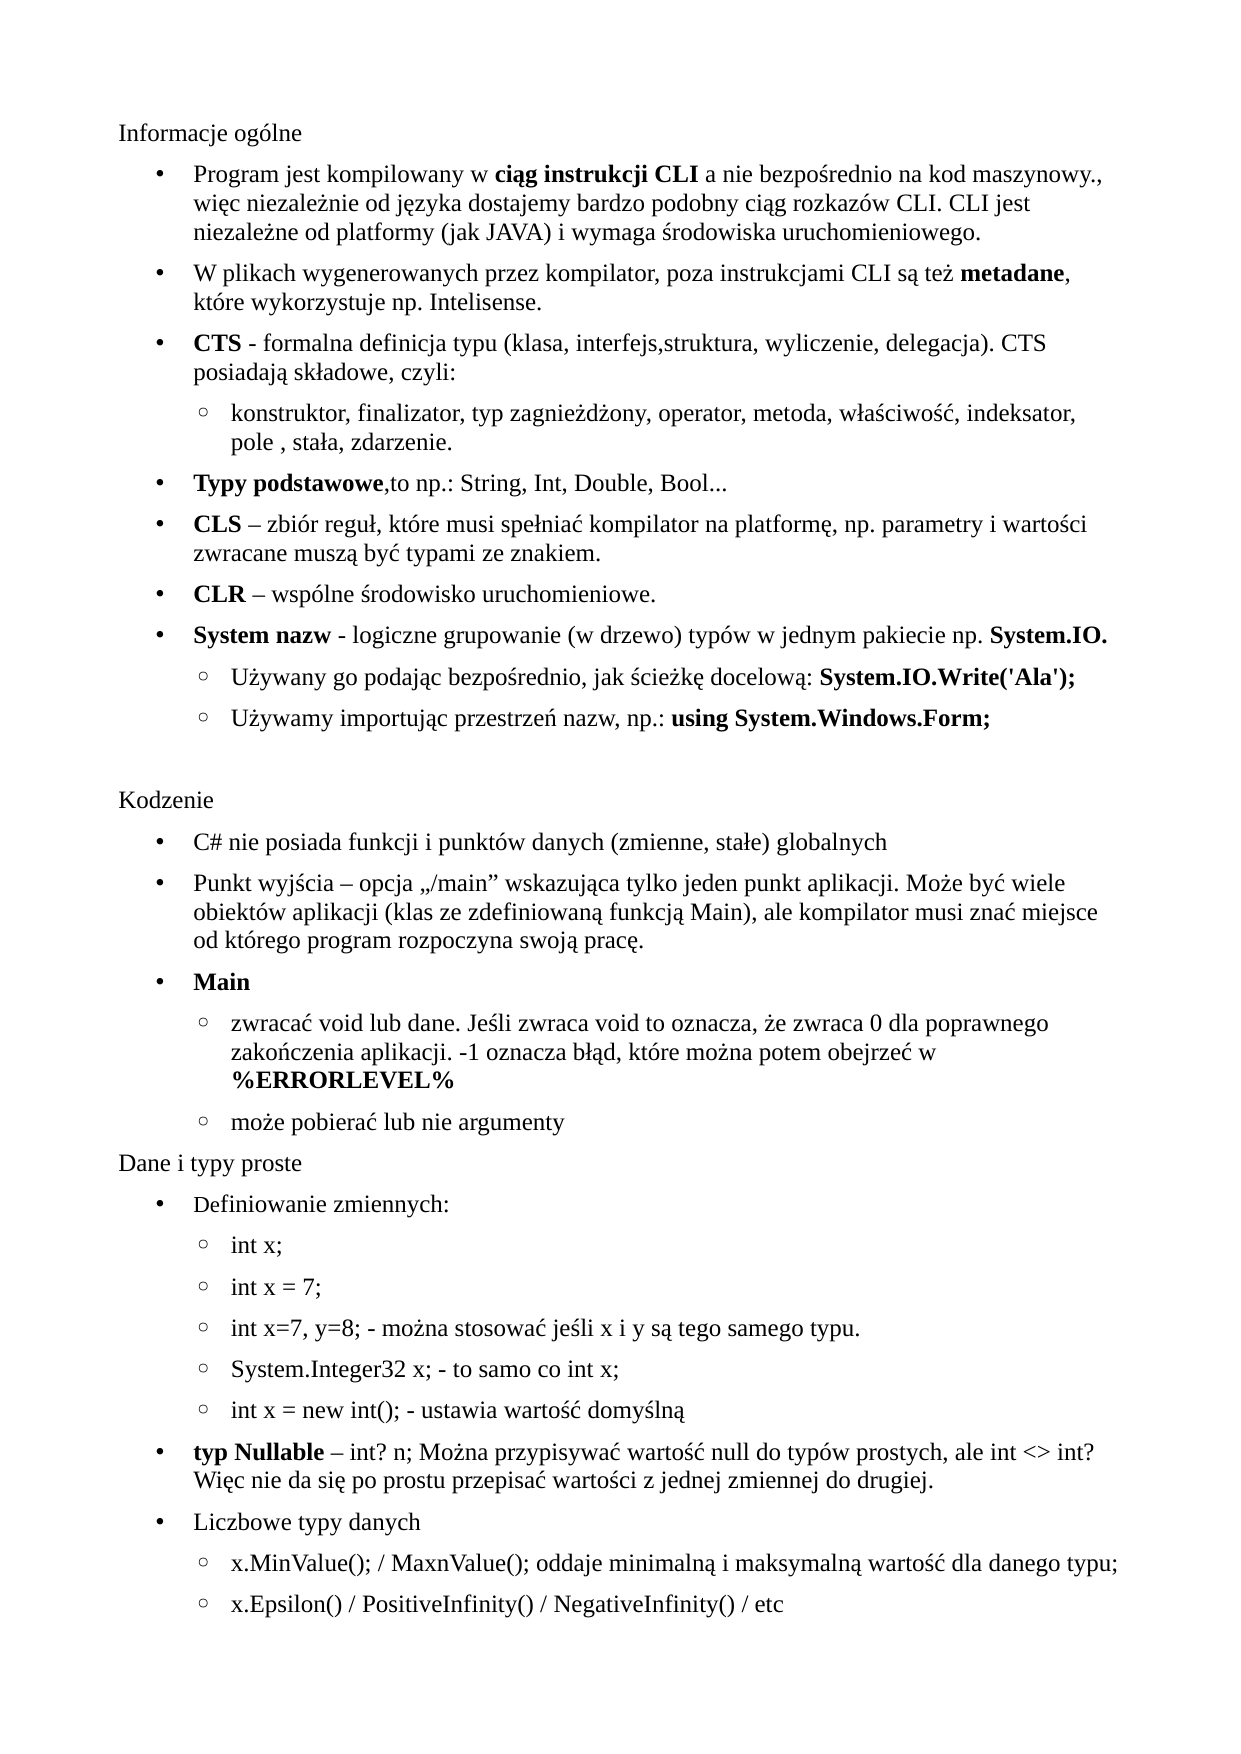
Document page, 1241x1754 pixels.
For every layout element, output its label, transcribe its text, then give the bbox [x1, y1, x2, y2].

list CLR – wspólne środowisko uruchomieniowe. [156, 579, 1122, 608]
list int x; [193, 1231, 1122, 1259]
list Punkt wyjścia – opcja „/main” wskazująca tylko jeden punkt aplikacji. Może być wiele obiektów aplikacji (klas ze zdefiniowaną funkcją Main), ale kompilator musi znać miejsce od którego program rozpoczyna swoją pracę. [156, 868, 1122, 954]
list Używany go podając bezpośrednio, jak ścieżkę docelową: System.IO.Write('Ala'); [193, 662, 1122, 691]
list x.MinValue(); / MaxnValue(); oddaje minimalną i maksymalną wartość dla danego typu; [193, 1548, 1122, 1577]
list konstruktor, finalizator, typ zagnieżdżony, operator, metoda, właściwość, indeksator, pole , stała, zdarzenie. [193, 398, 1122, 456]
list zwracać void lub dane. Jeśli zwraca void to oznacza, że zwraca 0 dla poprawnego zakończenia aplikacji. -1 oznacza błąd, które można potem obejrzeć w %ERRORLEVEL% [193, 1008, 1122, 1094]
list Używamy importując przestrzeń nazw, np.: using System.Windows.Form; [193, 703, 1122, 732]
list int x = 7; [193, 1272, 1122, 1301]
list może pobierać lub nie argumenty [193, 1107, 1122, 1136]
list int x=7, y=8; - można stosować jeśli x i y są tego samego typu. [193, 1313, 1122, 1342]
list x.Epsilon() / PositiveInfinity() / NegativeInfinity() / etc [193, 1589, 1122, 1618]
text Dane i typy proste [118, 1148, 1122, 1177]
list typ Nullable – int? n; Można przypisywać wartość null do typów prostych, ale int <> int? Więc nie da się po prostu przepisać wartości z jednej zmiennej do drugiej. [156, 1437, 1122, 1494]
list C# nie posiada funkcji i punktów danych (zmienne, stałe) globalnych [156, 827, 1122, 856]
list Typy podstawowe,to np.: String, Int, Double, Bool... [156, 468, 1122, 497]
text Informacje ogólne [118, 118, 1122, 147]
list int x = new int(); - ustawia wartość domyślną [193, 1396, 1122, 1424]
list W plikach wygenerowanych przez kompilator, poza instrukcjami CLI są też metadane, które wykorzystuje np. Intelisense. [156, 258, 1122, 316]
list Liczbowe typy danych [156, 1507, 1122, 1536]
list CTS - formalna definicja typu (klasa, interfejs,struktura, wyliczenie, delegacja). CTS posiadają składowe, czyli: [156, 328, 1122, 386]
list System nazw - logiczne grupowanie (w drzewo) typów w jednym pakiecie np. System.IO. [156, 621, 1122, 649]
text Kodzenie [118, 786, 1122, 814]
list Main [156, 967, 1122, 996]
list System.Integer32 x; - to samo co int x; [193, 1354, 1122, 1383]
list Program jest kompilowany w ciąg instrukcji CLI a nie bezpośrednio na kod maszynowy., więc niezależnie od języka dostajemy bardzo podobny ciąg rozkazów CLI. CLI jest niezależne od platformy (jak JAVA) i wymaga środowiska uruchomieniowego. [156, 159, 1122, 246]
list Definiowanie zmiennych: [156, 1189, 1122, 1218]
list CLS – zbiór reguł, które musi spełniać kompilator na platformę, np. parametry i wartości zwracane muszą być typami ze znakiem. [156, 509, 1122, 567]
